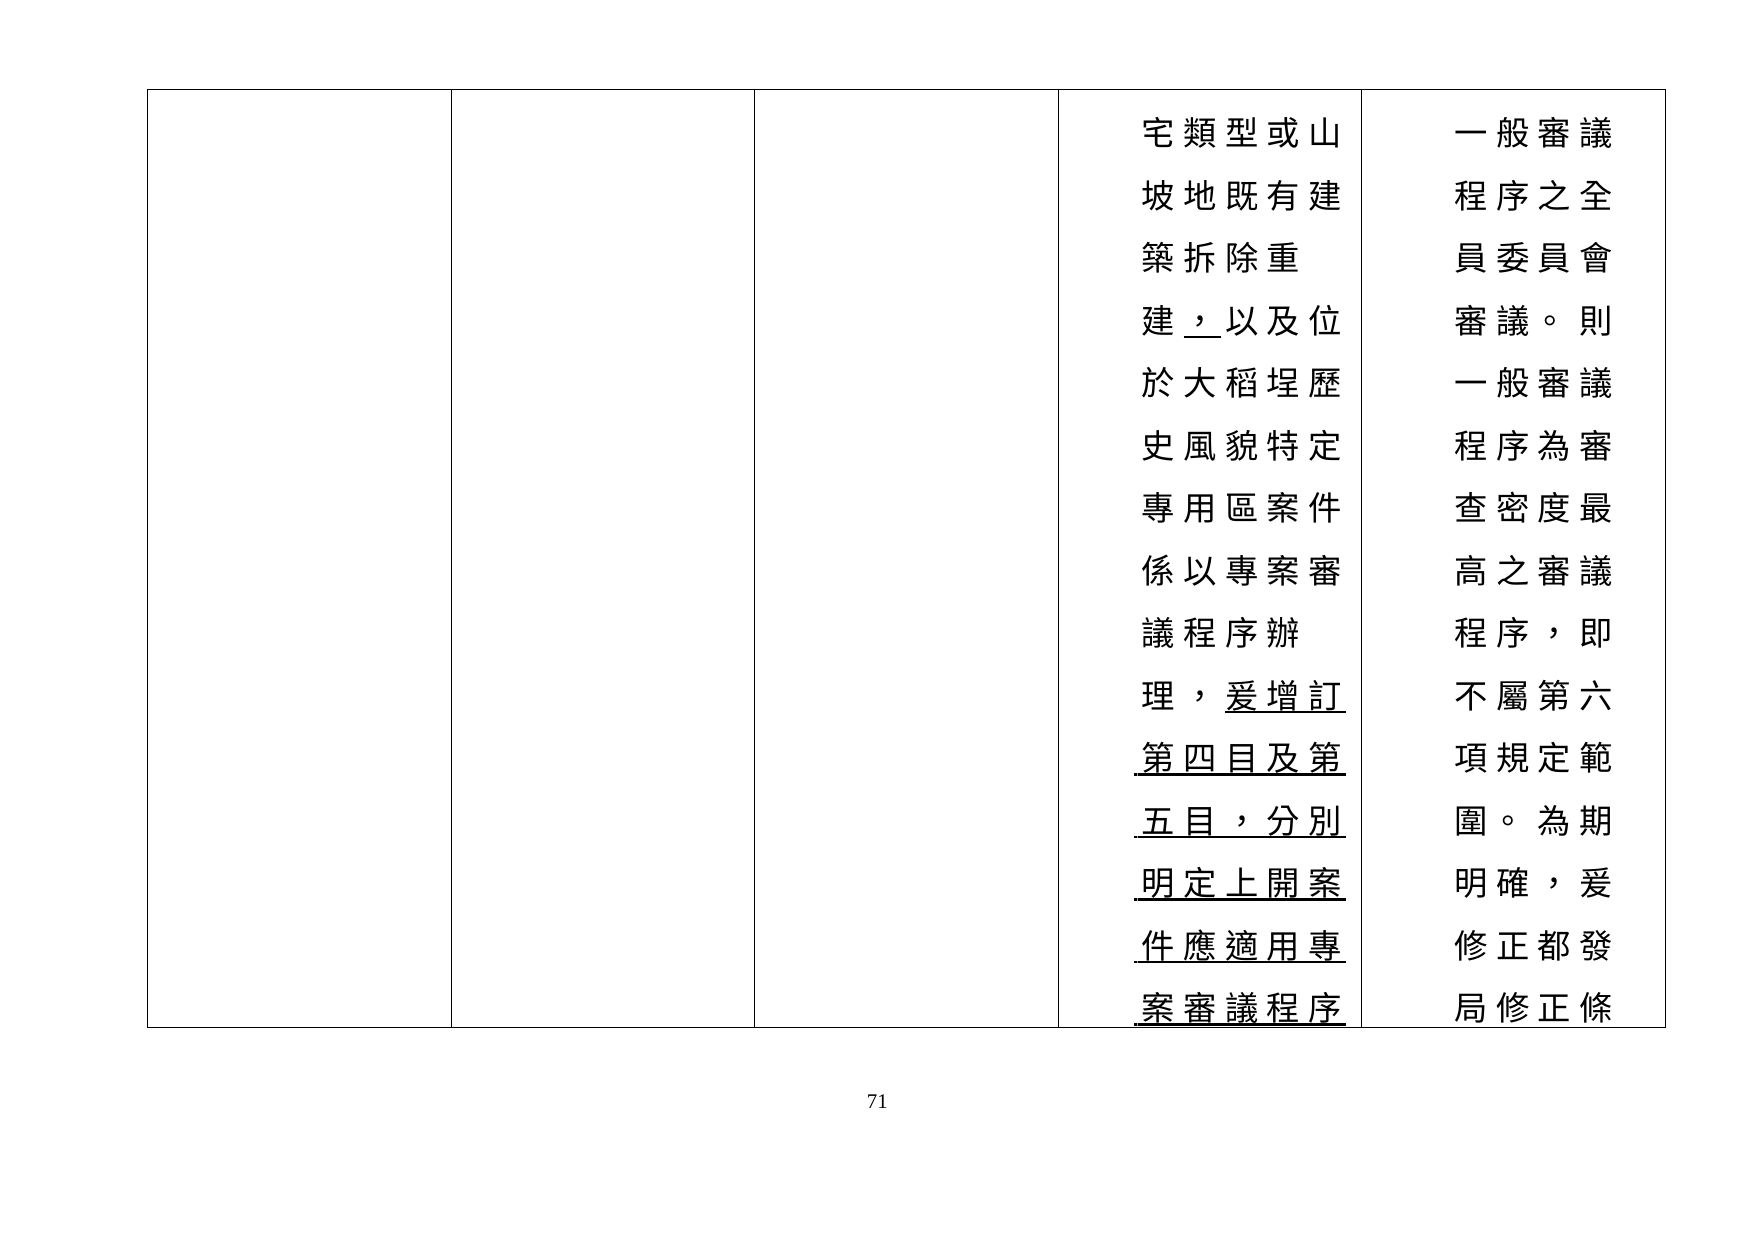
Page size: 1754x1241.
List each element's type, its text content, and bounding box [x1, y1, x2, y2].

table_cell [452, 90, 754, 1027]
table_cell 一般審議程序之全員委員會審議。則一般審議程序為審查密度最高之審議程序，即不屬第六項規定範圍。為期明確，爰修正都發局修正條 [1362, 90, 1665, 1027]
table_cell 宅類型或山坡地既有建築拆除重建，以及位於大稻埕歷史風貌特定專用區案件係以專案審議程序辦理，爰增訂第四目及第五目，分別明定上開案件應適用專案審議程序 [1059, 90, 1361, 1027]
table_cell [755, 90, 1058, 1027]
table_cell [148, 90, 451, 1027]
